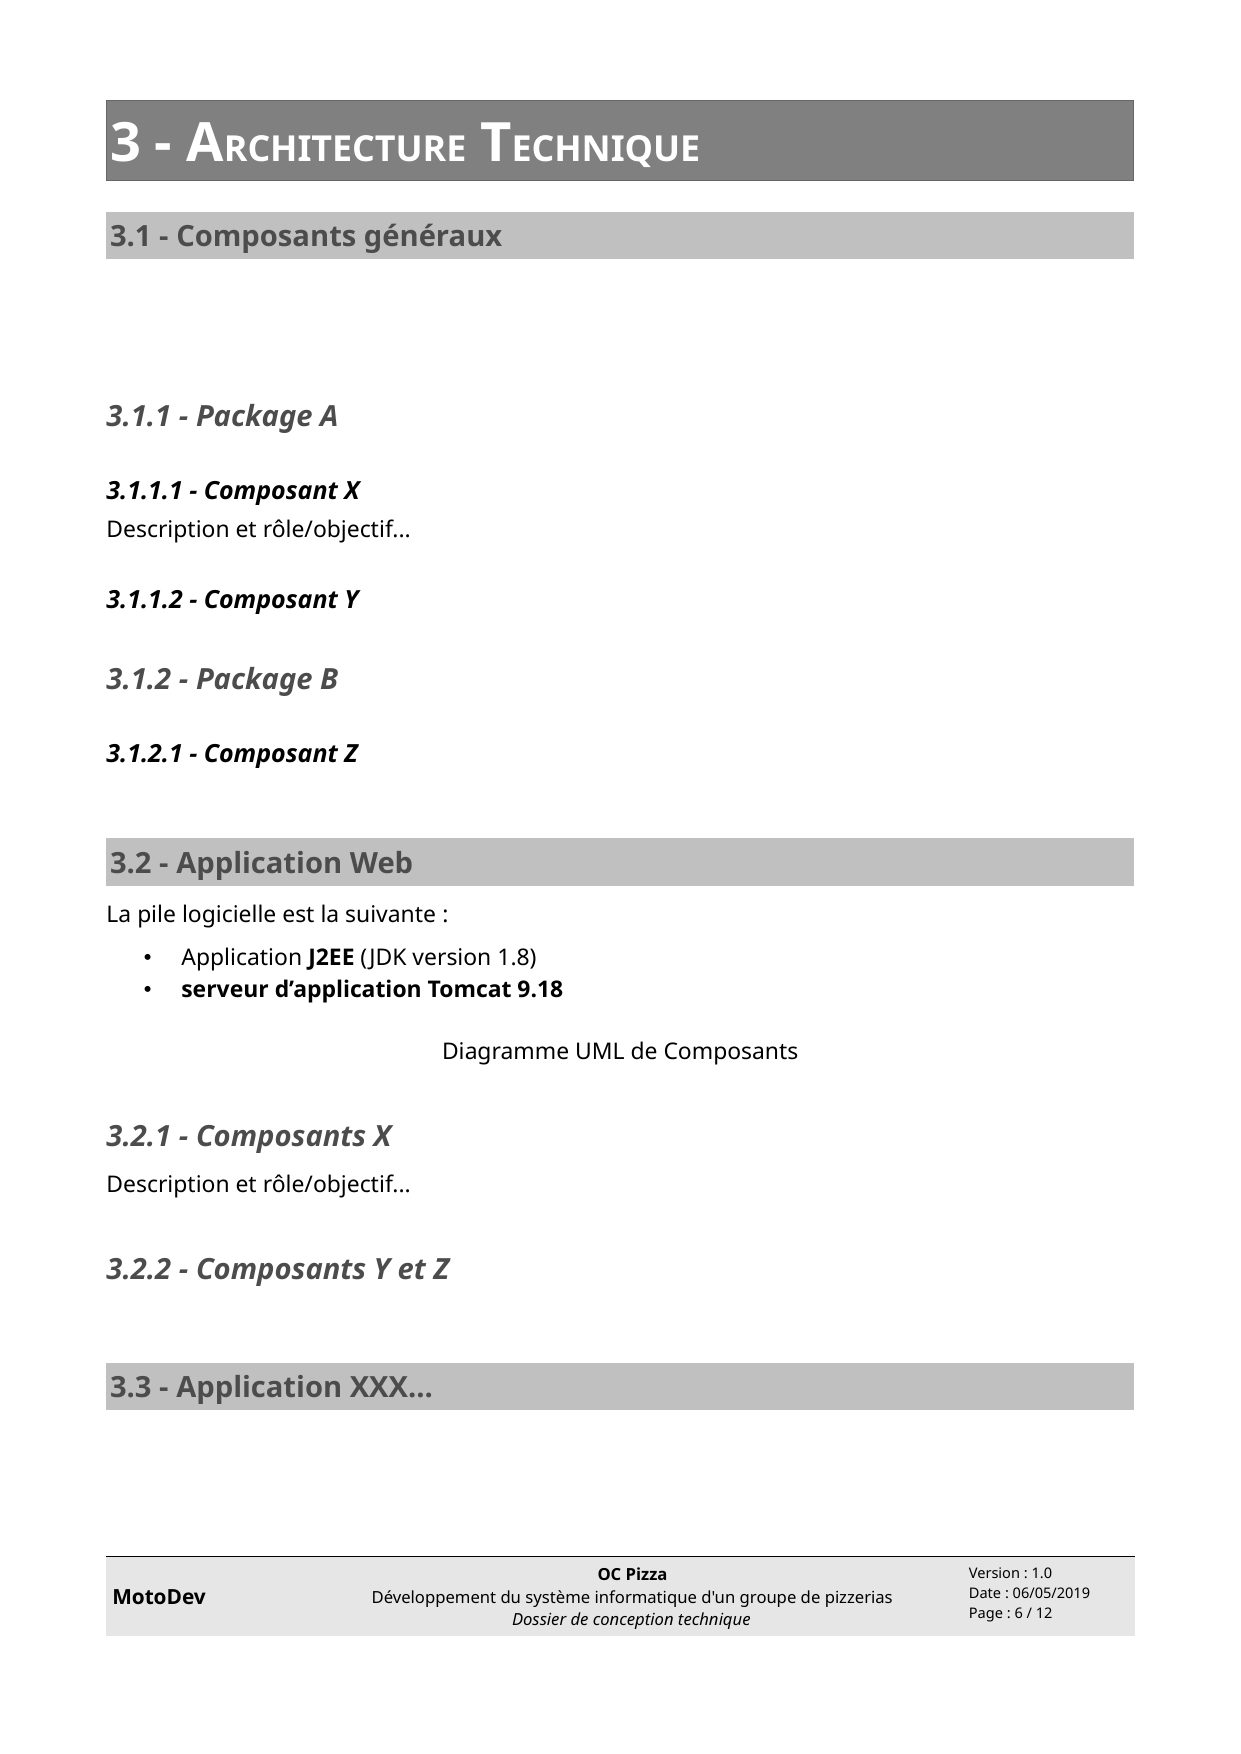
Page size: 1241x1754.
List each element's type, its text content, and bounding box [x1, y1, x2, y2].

subtitle Package B [106, 658, 1134, 698]
subtitle Composant Z [106, 736, 1134, 770]
subtitle Architecture Technique [107, 101, 1133, 180]
subtitle Composants Y et Z [106, 1248, 1134, 1288]
list serveur d’application Tomcat 9.18 [144, 972, 1134, 1004]
subtitle Application Web [107, 840, 1133, 885]
subtitle Application XXX... [107, 1364, 1133, 1409]
text Description et rôle/objectif... [106, 513, 1134, 544]
subtitle Package A [106, 395, 1134, 435]
subtitle Composants généraux [107, 213, 1133, 258]
text Description et rôle/objectif... [106, 1167, 1134, 1199]
text La pile logicielle est la suivante : [106, 897, 1134, 929]
text Diagramme UML de Composants [106, 1035, 1134, 1066]
list Application J2EE (JDK version 1.8) [144, 941, 1134, 972]
subtitle Composants X [106, 1115, 1134, 1155]
subtitle Composant Y [106, 582, 1134, 616]
subtitle Composant X [106, 472, 1134, 507]
